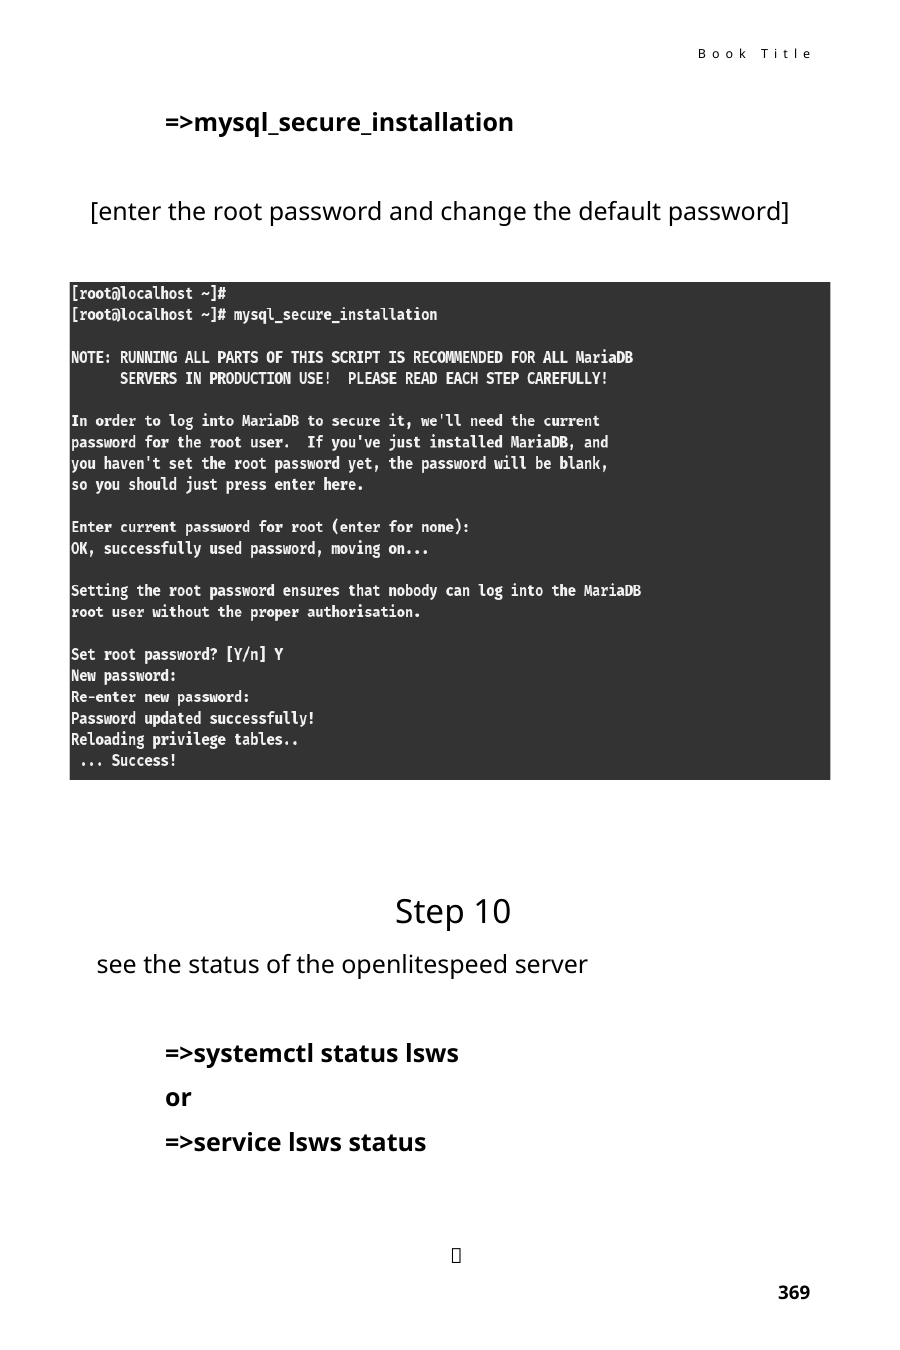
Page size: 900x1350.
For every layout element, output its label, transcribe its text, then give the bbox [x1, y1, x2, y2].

text see the status of the openlitespeed server [90, 947, 810, 981]
text =>systemctl status lsws [90, 1036, 810, 1070]
text =>mysql_secure_installation [90, 105, 810, 139]
text [enter the root password and change the default password] [90, 193, 810, 228]
text or [90, 1080, 810, 1114]
text =>service lsws status [90, 1124, 810, 1158]
text Step 10 [90, 888, 810, 933]
picture [69, 282, 831, 780]
